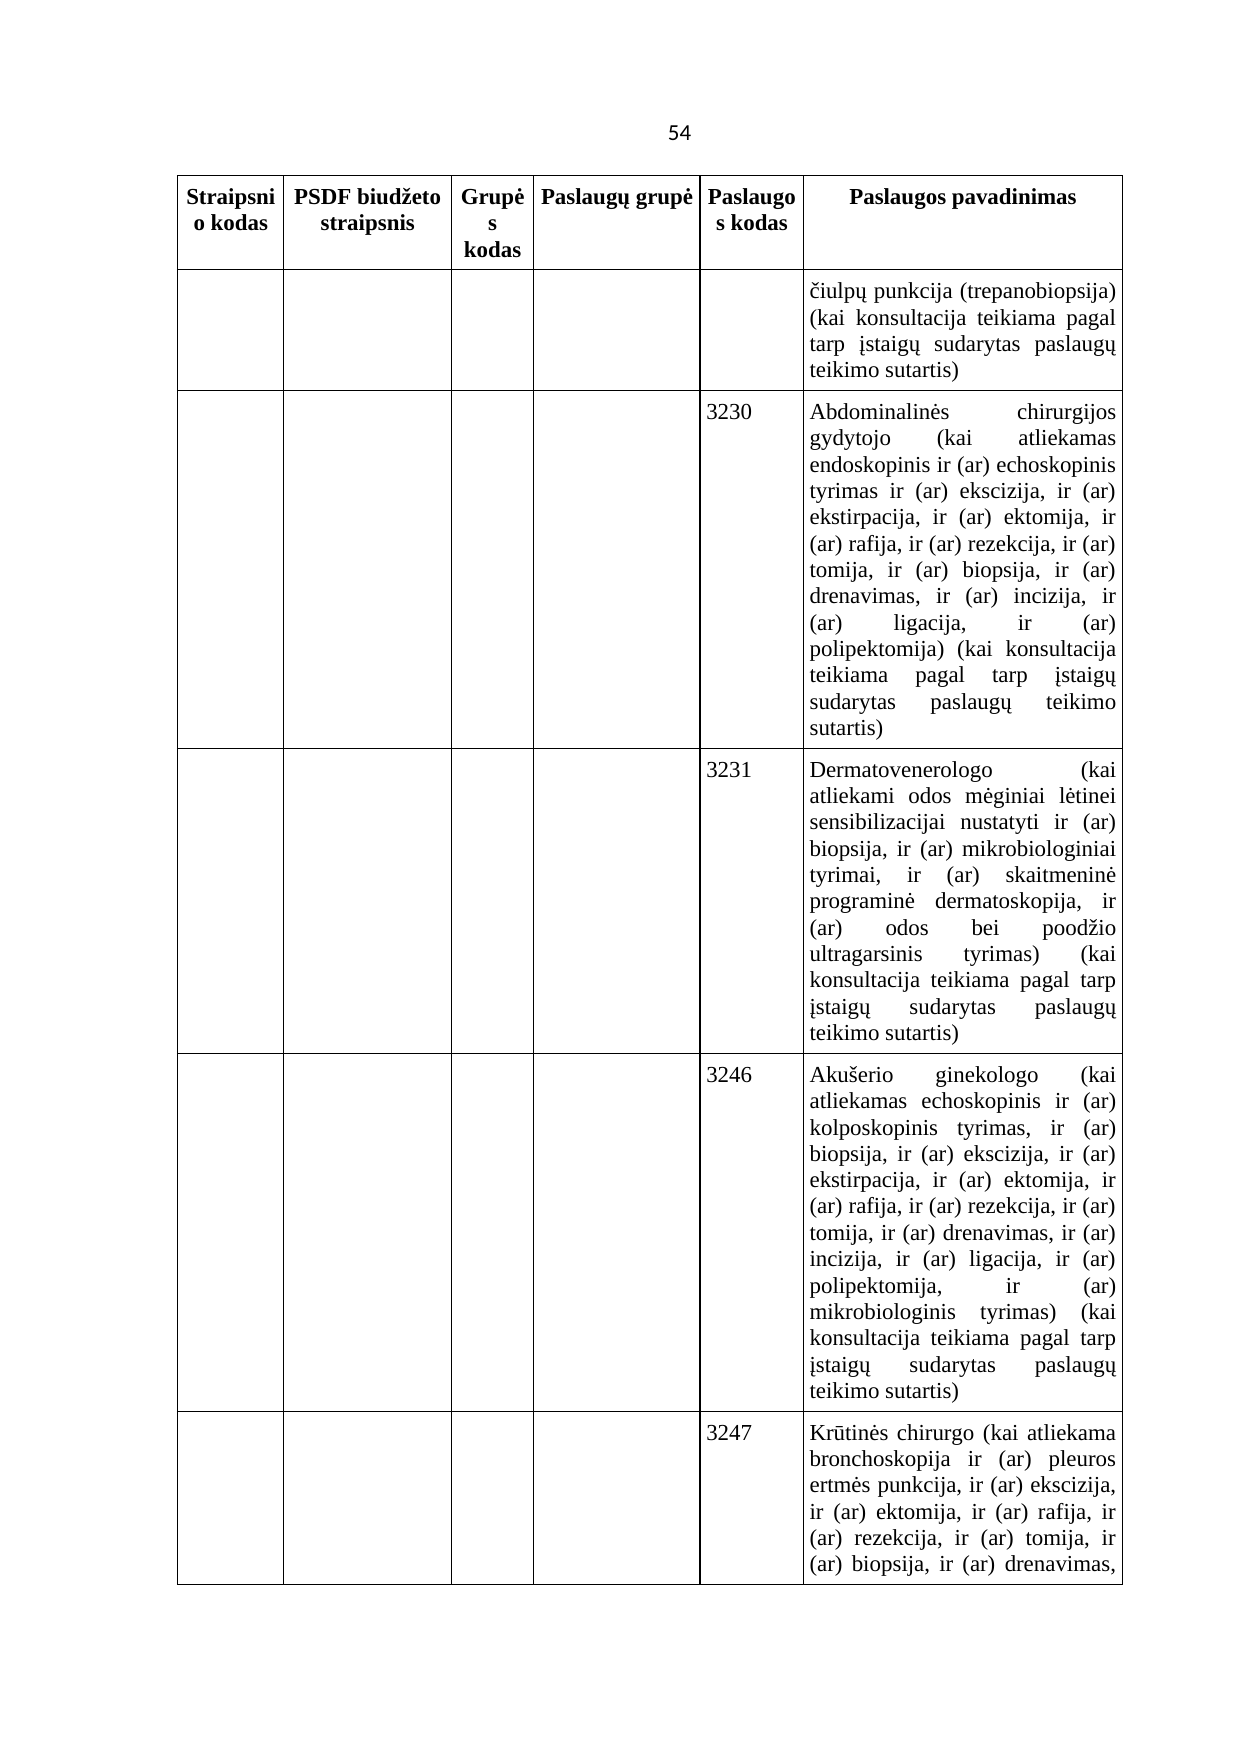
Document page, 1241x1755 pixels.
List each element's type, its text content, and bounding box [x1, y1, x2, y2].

table_cell [452, 391, 533, 748]
table_cell [178, 391, 283, 748]
table_cell Krūtinės chirurgo (kai atliekama bronchoskopija ir (ar) pleuros ertmės punkcija, ir (ar) ekscizija, ir (ar) ektomija, ir (ar) rafija, ir (ar) rezekcija, ir (ar) tomija, ir (ar) biopsija, ir (ar) drenavimas, [804, 1412, 1122, 1584]
table_cell [284, 1412, 451, 1584]
table_cell [284, 270, 451, 390]
table_cell [534, 270, 699, 390]
table_cell 3230 [701, 391, 803, 748]
table_cell Dermatovenerologo (kai atliekami odos mėginiai lėtinei sensibilizacijai nustatyti ir (ar) biopsija, ir (ar) mikrobiologiniai tyrimai, ir (ar) skaitmeninė programinė dermatoskopija, ir (ar) odos bei poodžio ultragarsinis tyrimas) (kai konsultacija teikiama pagal tarp įstaigų sudarytas paslaugų teikimo sutartis) [804, 749, 1122, 1053]
table_cell 3247 [701, 1412, 803, 1584]
table_cell [534, 1054, 699, 1411]
table_header Grupės kodas [452, 176, 533, 269]
table_cell [284, 1054, 451, 1411]
table_cell 3231 [701, 749, 803, 1053]
table_cell [178, 1054, 283, 1411]
table_cell [534, 1412, 699, 1584]
table_cell [534, 749, 699, 1053]
table_cell 3246 [701, 1054, 803, 1411]
table_cell Abdominalinės chirurgijos gydytojo (kai atliekamas endoskopinis ir (ar) echoskopinis tyrimas ir (ar) ekscizija, ir (ar) ekstirpacija, ir (ar) ektomija, ir (ar) rafija, ir (ar) rezekcija, ir (ar) tomija, ir (ar) biopsija, ir (ar) drenavimas, ir (ar) incizija, ir (ar) ligacija, ir (ar) polipektomija) (kai konsultacija teikiama pagal tarp įstaigų sudarytas paslaugų teikimo sutartis) [804, 391, 1122, 748]
table_cell [701, 270, 803, 390]
table_cell [534, 391, 699, 748]
table_cell [284, 391, 451, 748]
table_cell [178, 749, 283, 1053]
table_cell Akušerio ginekologo (kai atliekamas echoskopinis ir (ar) kolposkopinis tyrimas, ir (ar) biopsija, ir (ar) ekscizija, ir (ar) ekstirpacija, ir (ar) ektomija, ir (ar) rafija, ir (ar) rezekcija, ir (ar) tomija, ir (ar) drenavimas, ir (ar) incizija, ir (ar) ligacija, ir (ar) polipektomija, ir (ar) mikrobiologinis tyrimas) (kai konsultacija teikiama pagal tarp įstaigų sudarytas paslaugų teikimo sutartis) [804, 1054, 1122, 1411]
table_header PSDF biudžeto straipsnis [284, 176, 451, 269]
table_cell [178, 270, 283, 390]
table_cell [284, 749, 451, 1053]
table_cell [178, 1412, 283, 1584]
table_cell čiulpų punkcija (trepanobiopsija) (kai konsultacija teikiama pagal tarp įstaigų sudarytas paslaugų teikimo sutartis) [804, 270, 1122, 390]
table_header Paslaugų grupė [534, 176, 699, 269]
table_header Straipsnio kodas [178, 176, 283, 269]
table_cell [452, 1054, 533, 1411]
table_cell [452, 270, 533, 390]
table_cell [452, 1412, 533, 1584]
table_header Paslaugos pavadinimas [804, 176, 1122, 269]
table_header Paslaugos kodas [701, 176, 803, 269]
table_cell [452, 749, 533, 1053]
